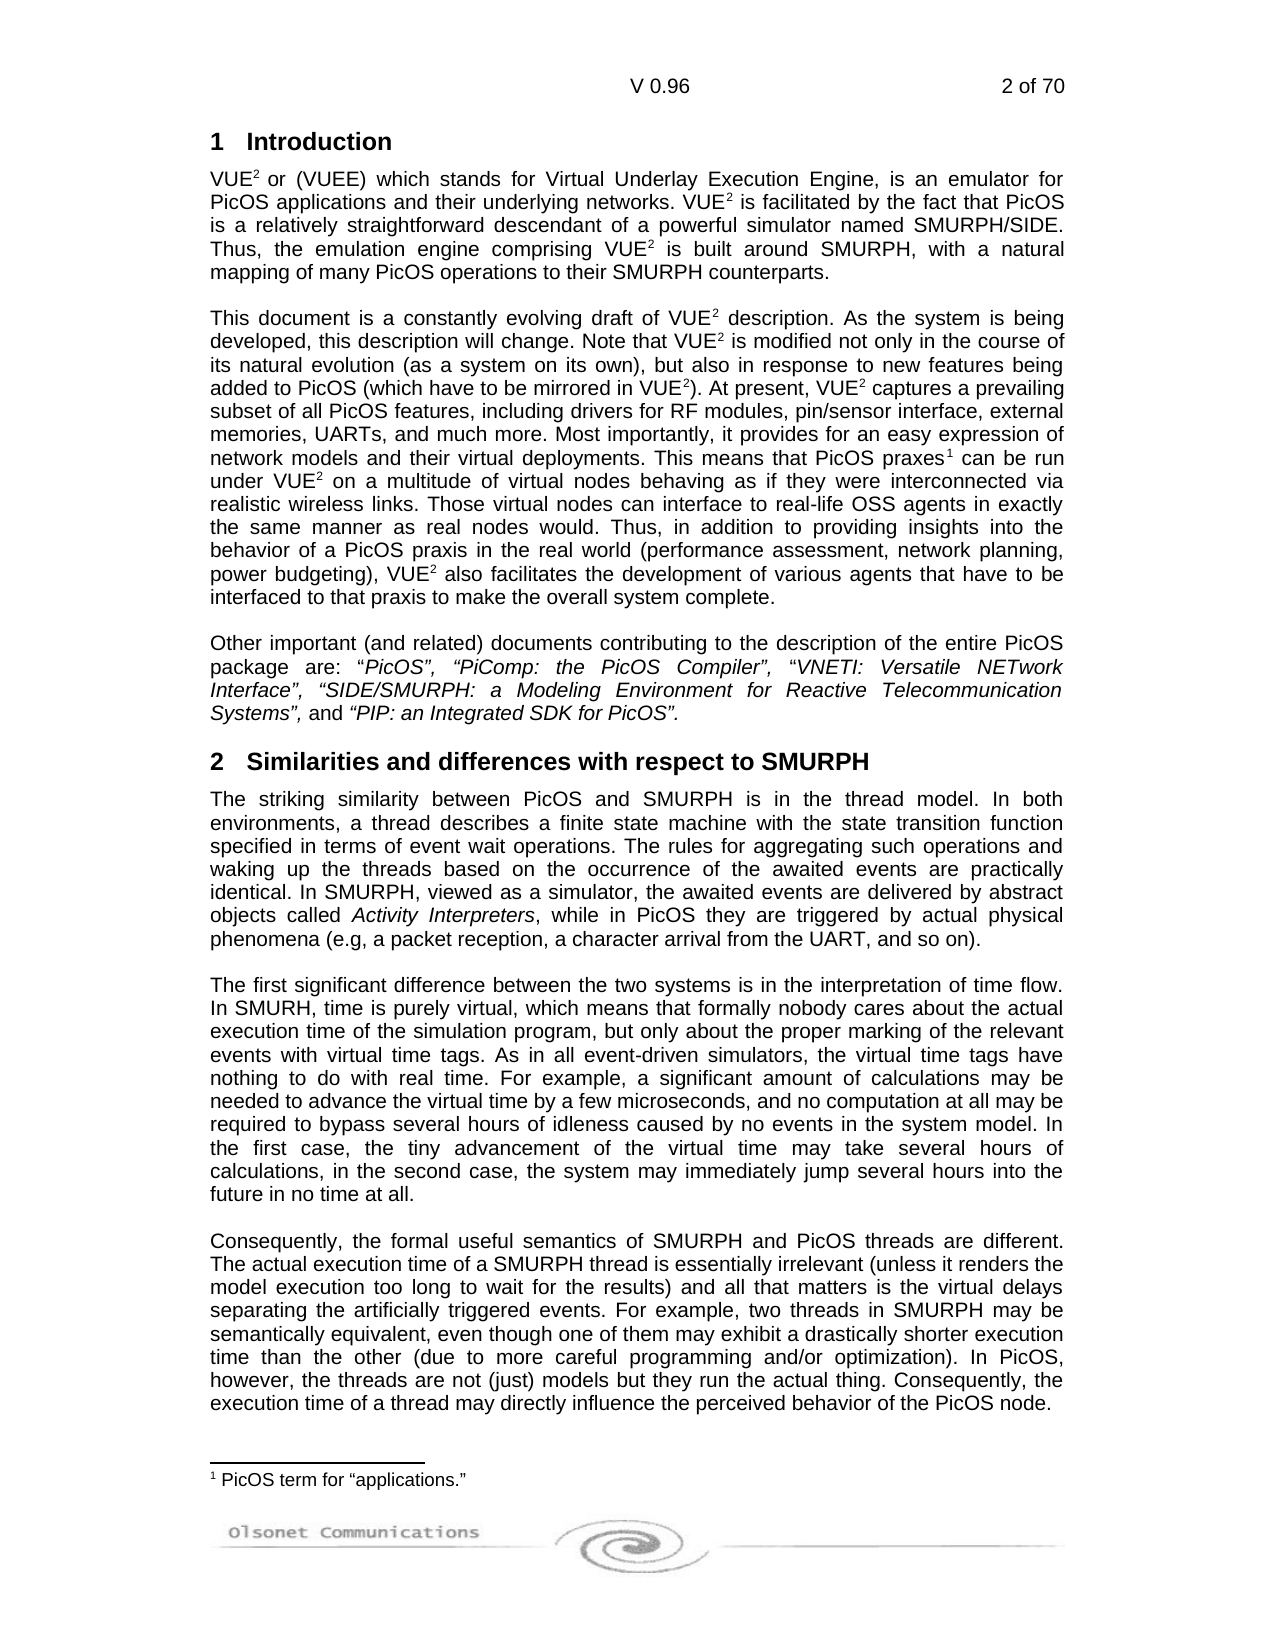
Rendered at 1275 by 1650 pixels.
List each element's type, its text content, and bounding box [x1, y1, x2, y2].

text The striking similarity between PicOS and SMURPH is in the thread model. In both environments, a thread describes a finite state machine with the state transition function specified in terms of event wait operations. The rules for aggregating such operations and waking up the threads based on the occurrence of the awaited events are practically identical. In SMURPH, viewed as a simulator, the awaited events are delivered by abstract objects called Activity Interpreters, while in PicOS they are triggered by actual physical phenomena (e.g, a packet reception, a character arrival from the UART, and so on). [210, 788, 1065, 950]
text VUE2 or (VUEE) which stands for Virtual Underlay Execution Engine, is an emulator for PicOS applications and their underlying networks. VUE2 is facilitated by the fact that PicOS is a relatively straightforward descendant of a powerful simulator named SMURPH/SIDE. Thus, the emulation engine comprising VUE2 is built around SMURPH, with a natural mapping of many PicOS operations to their SMURPH counterparts. [210, 167, 1065, 283]
text PicOS term for “applications.” [210, 1469, 1065, 1490]
text Other important (and related) documents contributing to the description of the entire PicOS package are: “PicOS”, “PiComp: the PicOS Compiler”, “VNETI: Versatile NETwork Interface”, “SIDE/SMURPH: a Modeling Environment for Reactive Telecommunication Systems”, and “PIP: an Integrated SDK for PicOS”. [210, 632, 1065, 725]
text Consequently, the formal useful semantics of SMURPH and PicOS threads are different. The actual execution time of a SMURPH thread is essentially irrelevant (unless it renders the model execution too long to wait for the results) and all that matters is the virtual delays separating the artificially triggered events. For example, two threads in SMURPH may be semantically equivalent, even though one of them may exhibit a drastically shorter execution time than the other (due to more careful programming and/or optimization). In PicOS, however, the threads are not (just) models but they run the actual thing. Consequently, the execution time of a thread may directly influence the perceived behavior of the PicOS node. [210, 1229, 1065, 1415]
subtitle Similarities and differences with respect to SMURPH [210, 748, 1065, 776]
text The first significant difference between the two systems is in the interpretation of time flow. In SMURH, time is purely virtual, which means that formally nobody cares about the actual execution time of the simulation program, but only about the proper marking of the relevant events with virtual time tags. As in all event-driven simulators, the virtual time tags have nothing to do with real time. For example, a significant amount of calculations may be needed to advance the virtual time by a few microseconds, and no computation at all may be required to bypass several hours of idleness caused by no events in the system model. In the first case, the tiny advancement of the virtual time may take several hours of calculations, in the second case, the system may immediately jump several hours into the future in no time at all. [210, 974, 1065, 1206]
text This document is a constantly evolving draft of VUE2 description. As the system is being developed, this description will change. Note that VUE2 is modified not only in the course of its natural evolution (as a system on its own), but also in response to new features being added to PicOS (which have to be mirrored in VUE2). At present, VUE2 captures a prevailing subset of all PicOS features, including drivers for RF modules, pin/sensor interface, external memories, UARTs, and much more. Most importantly, it provides for an easy expression of network models and their virtual deployments. This means that PicOS praxes can be run under VUE2 on a multitude of virtual nodes behaving as if they were interconnected via realistic wireless links. Those virtual nodes can interface to real-life OSS agents in exactly the same manner as real nodes would. Thus, in addition to providing insights into the behavior of a PicOS praxis in the real world (performance assessment, network planning, power budgeting), VUE2 also facilitates the development of various agents that have to be interfaced to that praxis to make the overall system complete. [210, 307, 1065, 609]
subtitle Introduction [210, 128, 1065, 156]
picture [210, 1504, 1065, 1596]
